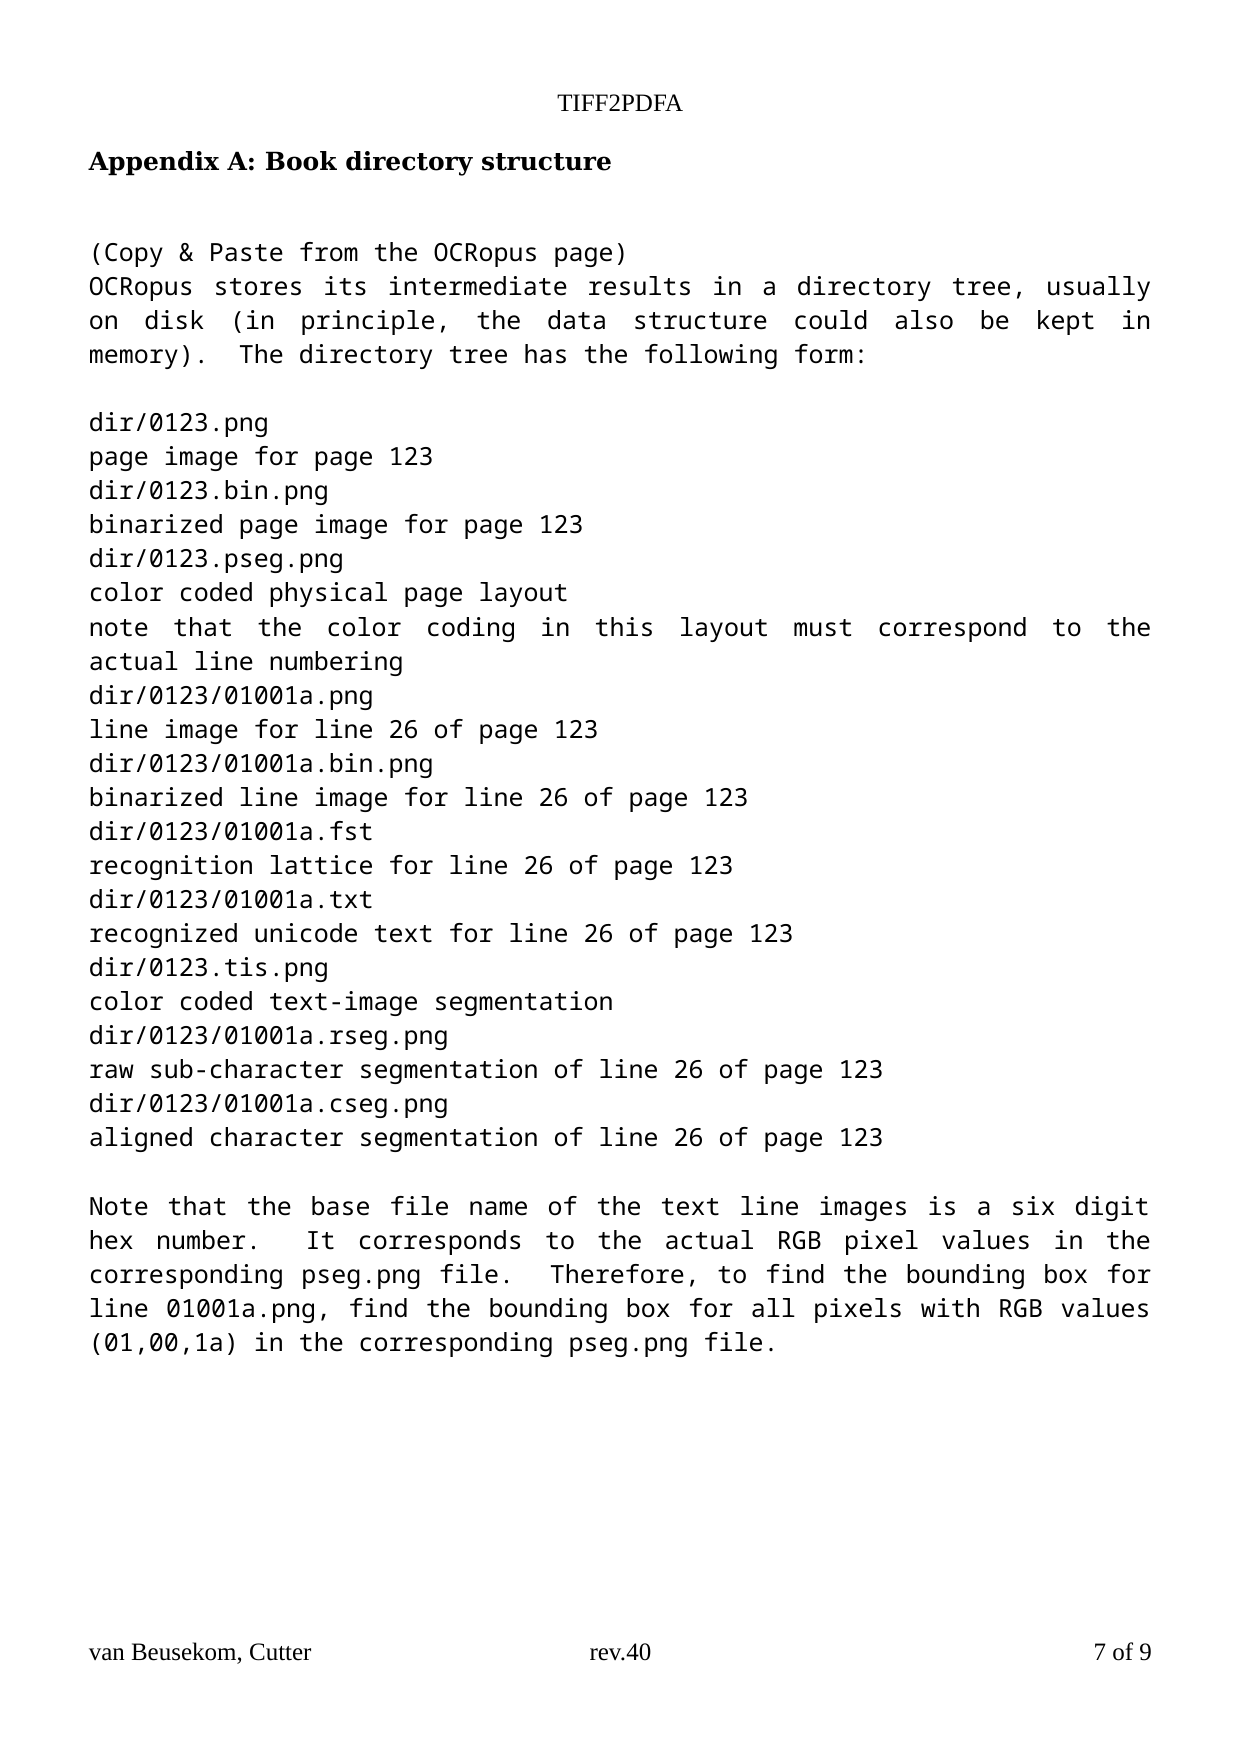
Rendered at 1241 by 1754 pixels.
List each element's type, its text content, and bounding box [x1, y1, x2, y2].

text dir/0123.tis.png [88, 950, 1152, 984]
text dir/0123/01001a.txt [88, 882, 1152, 916]
text recognition lattice for line 26 of page 123 [88, 848, 1152, 882]
text dir/0123/01001a.cseg.png [88, 1086, 1152, 1120]
text dir/0123.png [88, 405, 1152, 439]
text recognized unicode text for line 26 of page 123 [88, 916, 1152, 950]
text dir/0123/01001a.fst [88, 813, 1152, 848]
text dir/0123.bin.png [88, 473, 1152, 507]
text aligned character segmentation of line 26 of page 123 [88, 1120, 1152, 1154]
text note that the color coding in this layout must correspond to the actual line numbering [88, 609, 1152, 677]
text color coded text-image segmentation [88, 984, 1152, 1018]
text binarized line image for line 26 of page 123 [88, 779, 1152, 813]
text OCRopus stores its intermediate results in a directory tree, usually on disk (in principle, the data structure could also be kept in memory). The directory tree has the following form: [88, 268, 1152, 371]
text color coded physical page layout [88, 575, 1152, 609]
text dir/0123/01001a.bin.png [88, 745, 1152, 779]
text Note that the base file name of the text line images is a six digit hex number. It corresponds to the actual RGB pixel values in the corresponding pseg.png file. Therefore, to find the bounding box for line 01001a.png, find the bounding box for all pixels with RGB values (01,00,1a) in the corresponding pseg.png file. [88, 1188, 1152, 1358]
text dir/0123/01001a.rseg.png [88, 1018, 1152, 1052]
text line image for line 26 of page 123 [88, 711, 1152, 745]
text (Copy & Paste from the OCRopus page) [88, 234, 1152, 268]
text dir/0123/01001a.png [88, 677, 1152, 711]
text raw sub-character segmentation of line 26 of page 123 [88, 1052, 1152, 1086]
text page image for page 123 [88, 439, 1152, 473]
text Appendix A: Book directory structure [88, 147, 1152, 176]
text dir/0123.pseg.png [88, 541, 1152, 575]
text binarized page image for page 123 [88, 507, 1152, 541]
